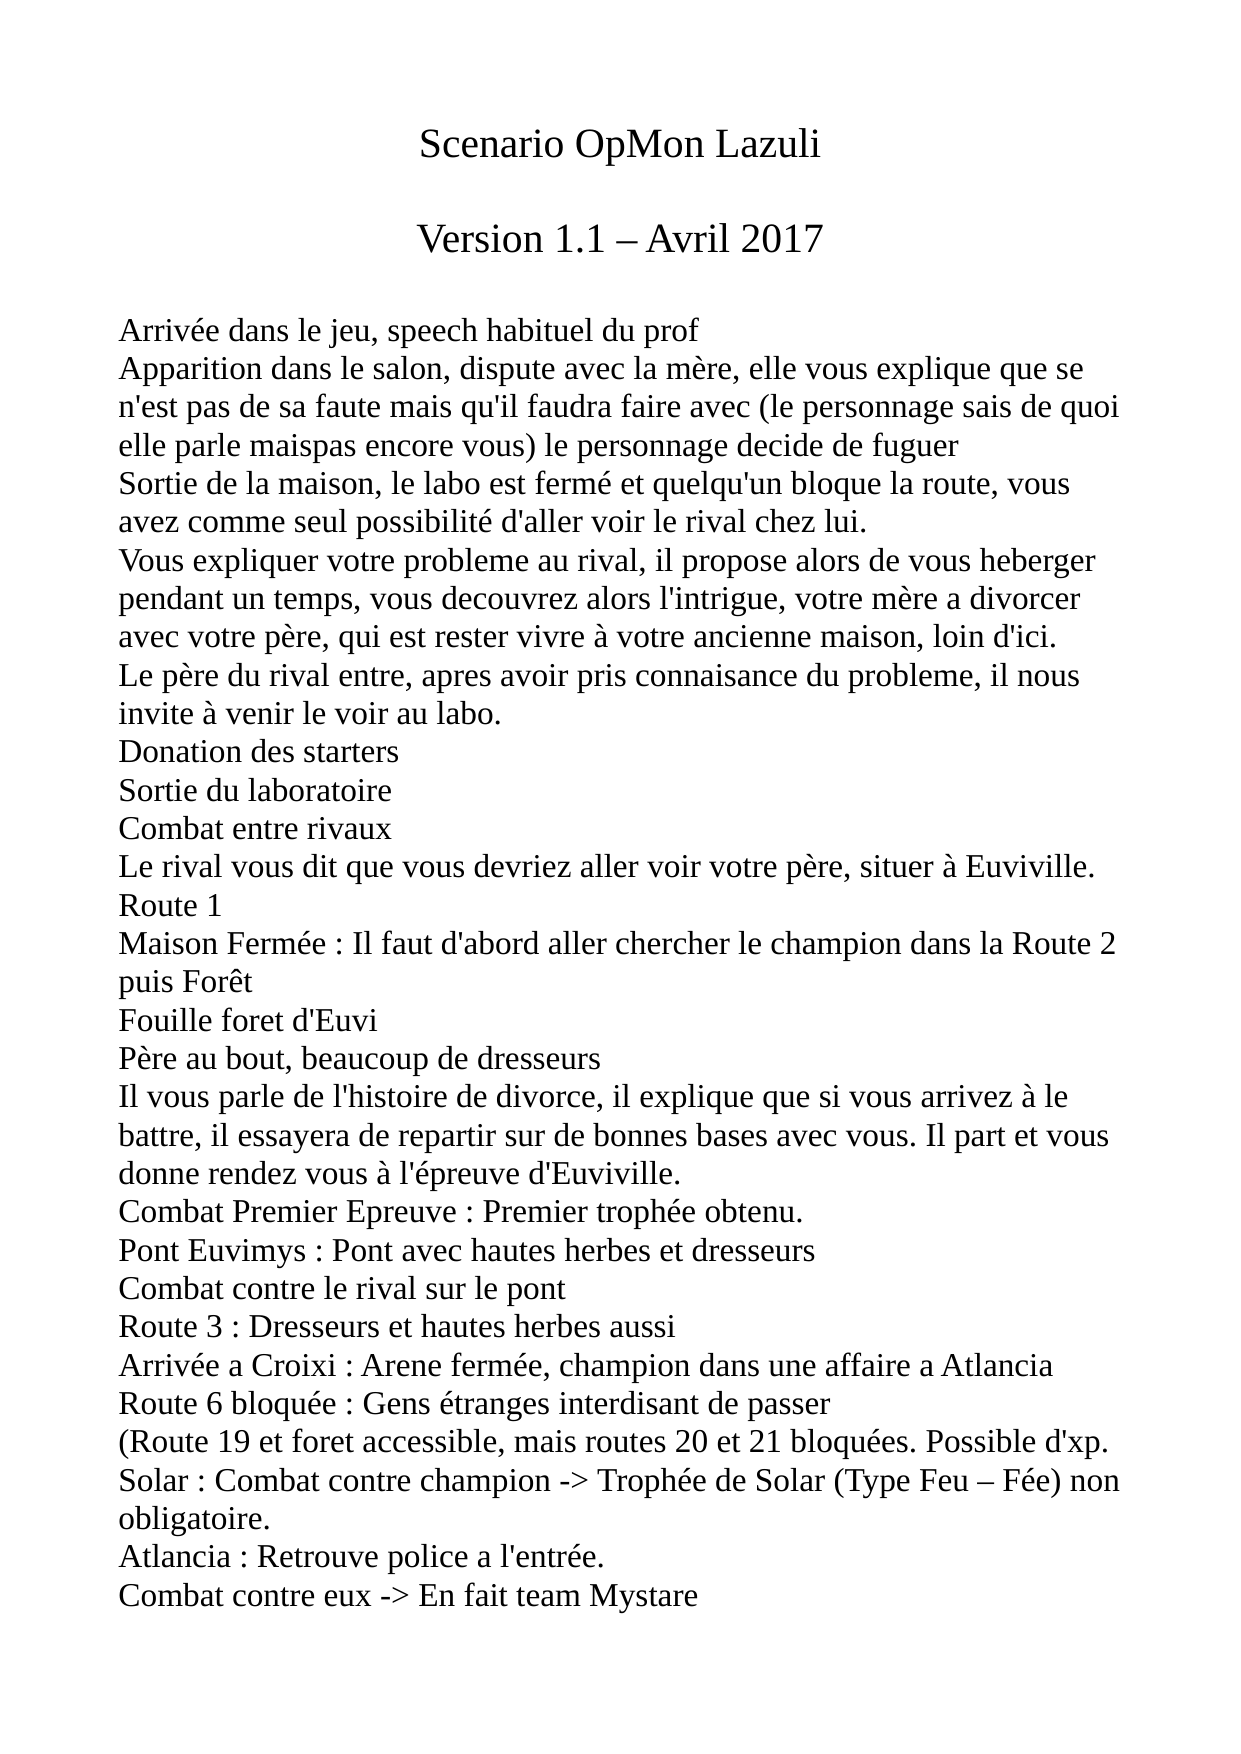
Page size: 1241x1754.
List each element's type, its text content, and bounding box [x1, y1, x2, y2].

text Scenario OpMon Lazuli [118, 118, 1122, 166]
text Route 1 [118, 885, 1122, 923]
text Combat contre eux -> En fait team Mystare [118, 1575, 1122, 1613]
text Père au bout, beaucoup de dresseurs [118, 1038, 1122, 1076]
text Donation des starters [118, 731, 1122, 770]
text Apparition dans le salon, dispute avec la mère, elle vous explique que se n'est pas de sa faute mais qu'il faudra faire avec (le personnage sais de quoi elle parle maispas encore vous) le personnage decide de fuguer [118, 348, 1122, 463]
text Il vous parle de l'histoire de divorce, il explique que si vous arrivez à le battre, il essayera de repartir sur de bonnes bases avec vous. Il part et vous donne rendez vous à l'épreuve d'Euviville. [118, 1076, 1122, 1191]
text (Route 19 et foret accessible, mais routes 20 et 21 bloquées. Possible d'xp. [118, 1421, 1122, 1460]
text Pont Euvimys : Pont avec hautes herbes et dresseurs [118, 1230, 1122, 1268]
text Solar : Combat contre champion -> Trophée de Solar (Type Feu – Fée) non obligatoire. [118, 1460, 1122, 1536]
text Combat Premier Epreuve : Premier trophée obtenu. [118, 1191, 1122, 1230]
text Atlancia : Retrouve police a l'entrée. [118, 1536, 1122, 1575]
text Le rival vous dit que vous devriez aller voir votre père, situer à Euviville. [118, 846, 1122, 885]
text Version 1.1 – Avril 2017 [118, 214, 1122, 262]
text Maison Fermée : Il faut d'abord aller chercher le champion dans la Route 2 puis Forêt [118, 923, 1122, 1000]
text Sortie du laboratoire [118, 770, 1122, 808]
text Vous expliquer votre probleme au rival, il propose alors de vous heberger pendant un temps, vous decouvrez alors l'intrigue, votre mère a divorcer avec votre père, qui est rester vivre à votre ancienne maison, loin d'ici. [118, 540, 1122, 655]
text Arrivée dans le jeu, speech habituel du prof [118, 310, 1122, 348]
text Combat contre le rival sur le pont [118, 1268, 1122, 1306]
text Arrivée a Croixi : Arene fermée, champion dans une affaire a Atlancia [118, 1345, 1122, 1383]
text Route 3 : Dresseurs et hautes herbes aussi [118, 1306, 1122, 1345]
text Le père du rival entre, apres avoir pris connaisance du probleme, il nous invite à venir le voir au labo. [118, 655, 1122, 731]
text Route 6 bloquée : Gens étranges interdisant de passer [118, 1383, 1122, 1421]
text Combat entre rivaux [118, 808, 1122, 846]
text Sortie de la maison, le labo est fermé et quelqu'un bloque la route, vous avez comme seul possibilité d'aller voir le rival chez lui. [118, 463, 1122, 540]
text Fouille foret d'Euvi [118, 1000, 1122, 1038]
